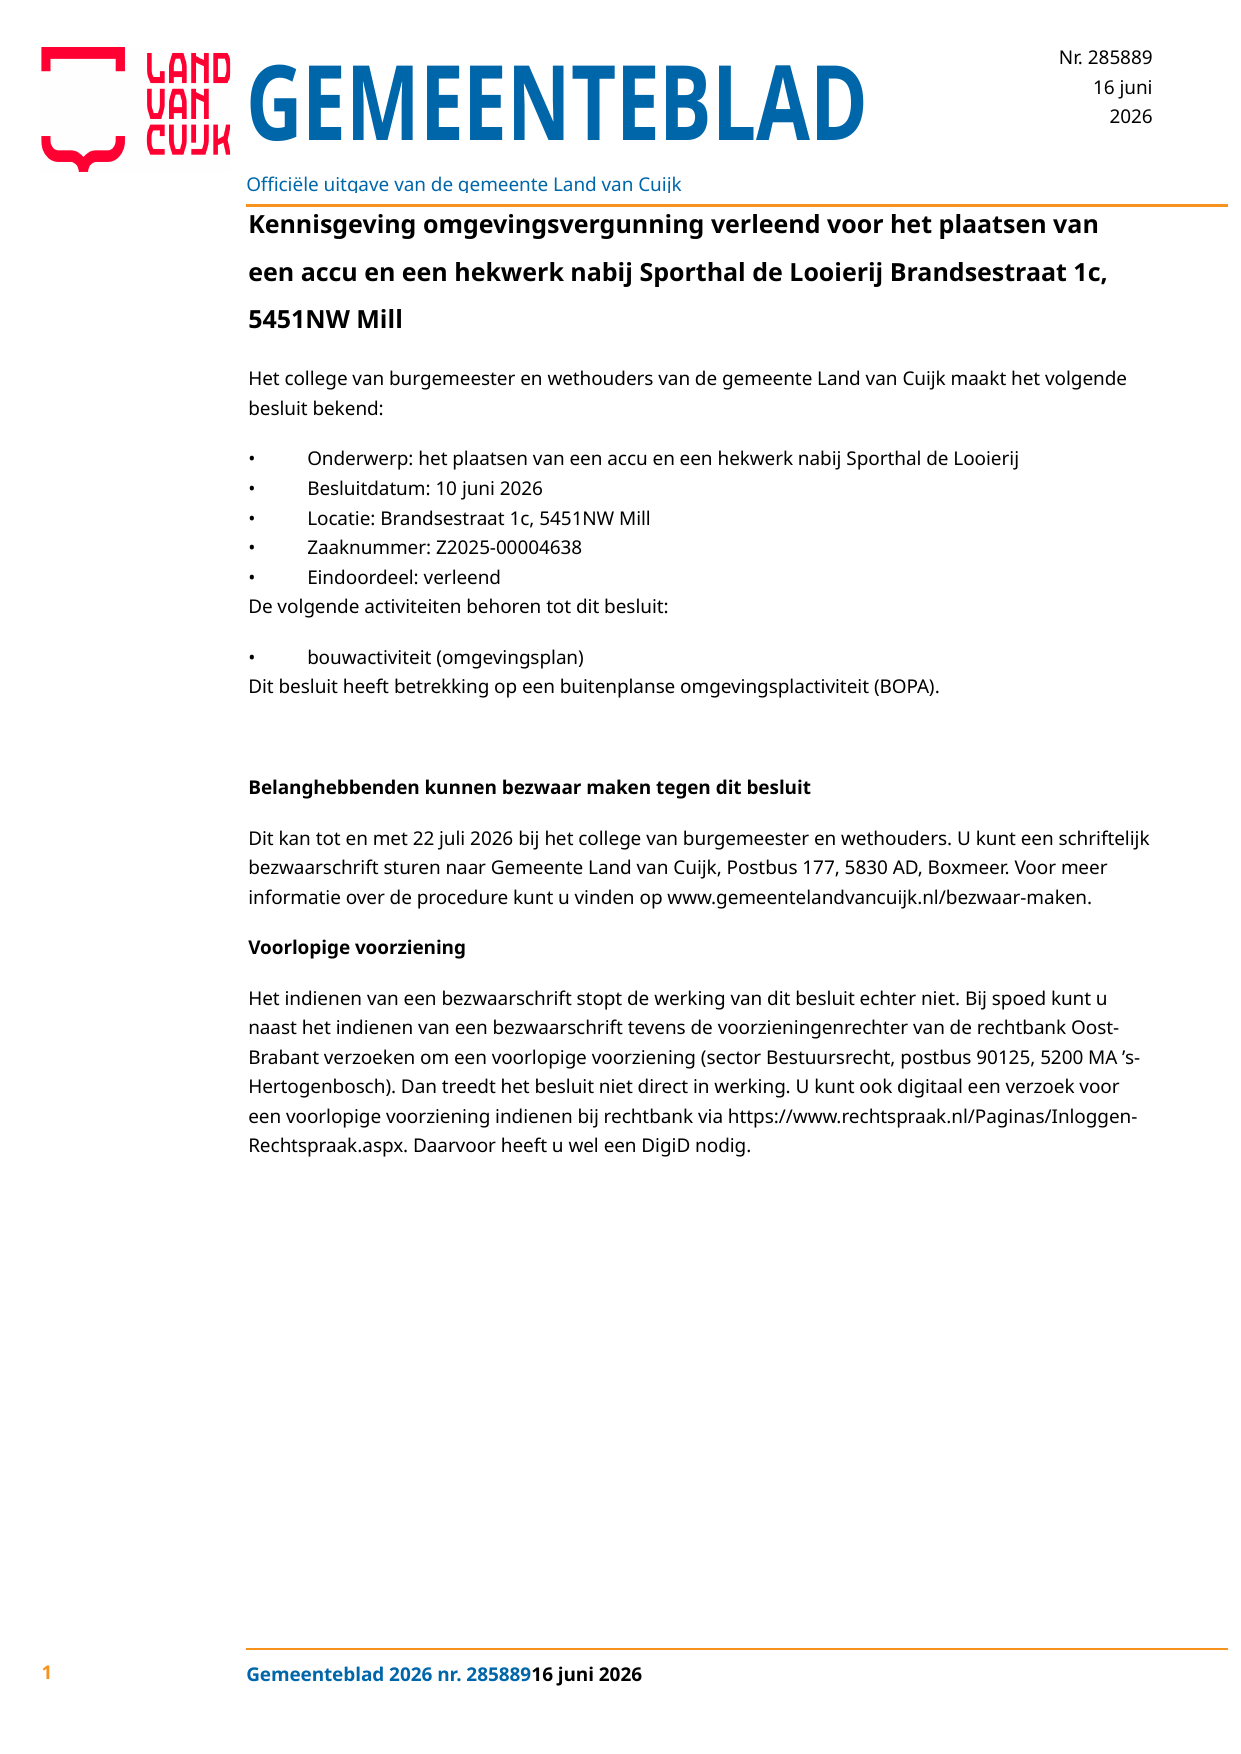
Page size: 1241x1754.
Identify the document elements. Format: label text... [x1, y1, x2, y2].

list Besluitdatum: 10 juni 2026 [248, 475, 1152, 501]
list Onderwerp: het plaatsen van een accu en een hekwerk nabij Sporthal de Looierij [248, 446, 1152, 471]
text Dit besluit heeft betrekking op een buitenplanse omgevingsplactiviteit (BOPA). [248, 673, 1152, 699]
text Belanghebbenden kunnen bezwaar maken tegen dit besluit [248, 774, 1152, 800]
text Dit kan tot en met 22 juli 2026 bij het college van burgemeester en wethouders. U kunt een schriftelijk bezwaarschrift sturen naar Gemeente Land van Cuijk, Postbus 177, 5830 AD, Boxmeer. Voor meer informatie over de procedure kunt u vinden op www.gemeentelandvancuijk.nl/bezwaar-maken. [248, 825, 1152, 909]
list Zaaknummer: Z2025-00004638 [248, 534, 1152, 560]
list Locatie: Brandsestraat 1c, 5451NW Mill [248, 505, 1152, 530]
list bouwactiviteit (omgevingsplan) [248, 644, 1152, 669]
picture [41, 47, 231, 172]
text Het college van burgemeester en wethouders van de gemeente Land van Cuijk maakt het volgende besluit bekend: [248, 366, 1152, 421]
text Voorlopige voorziening [248, 934, 1152, 960]
list Eindoordeel: verleend [248, 564, 1152, 589]
text Kennisgeving omgevingsvergunning verleend voor het plaatsen van een accu en een hekwerk nabij Sporthal de Looierij Brandsestraat 1c, 5451NW Mill [248, 207, 1152, 336]
text Het indienen van een bezwaarschrift stopt de werking van dit besluit echter niet. Bij spoed kunt u naast het indienen van een bezwaarschrift tevens de voorzieningenrechter van de rechtbank Oost-Brabant verzoeken om een voorlopige voorziening (sector Bestuursrecht, postbus 90125, 5200 MA ’s-Hertogenbosch). Dan treedt het besluit niet direct in werking. U kunt ook digitaal een verzoek voor een voorlopige voorziening indienen bij rechtbank via https://www.rechtspraak.nl/Paginas/Inloggen-Rechtspraak.aspx. Daarvoor heeft u wel een DigiD nodig. [248, 985, 1152, 1158]
text De volgende activiteiten behoren tot dit besluit: [248, 593, 1152, 619]
